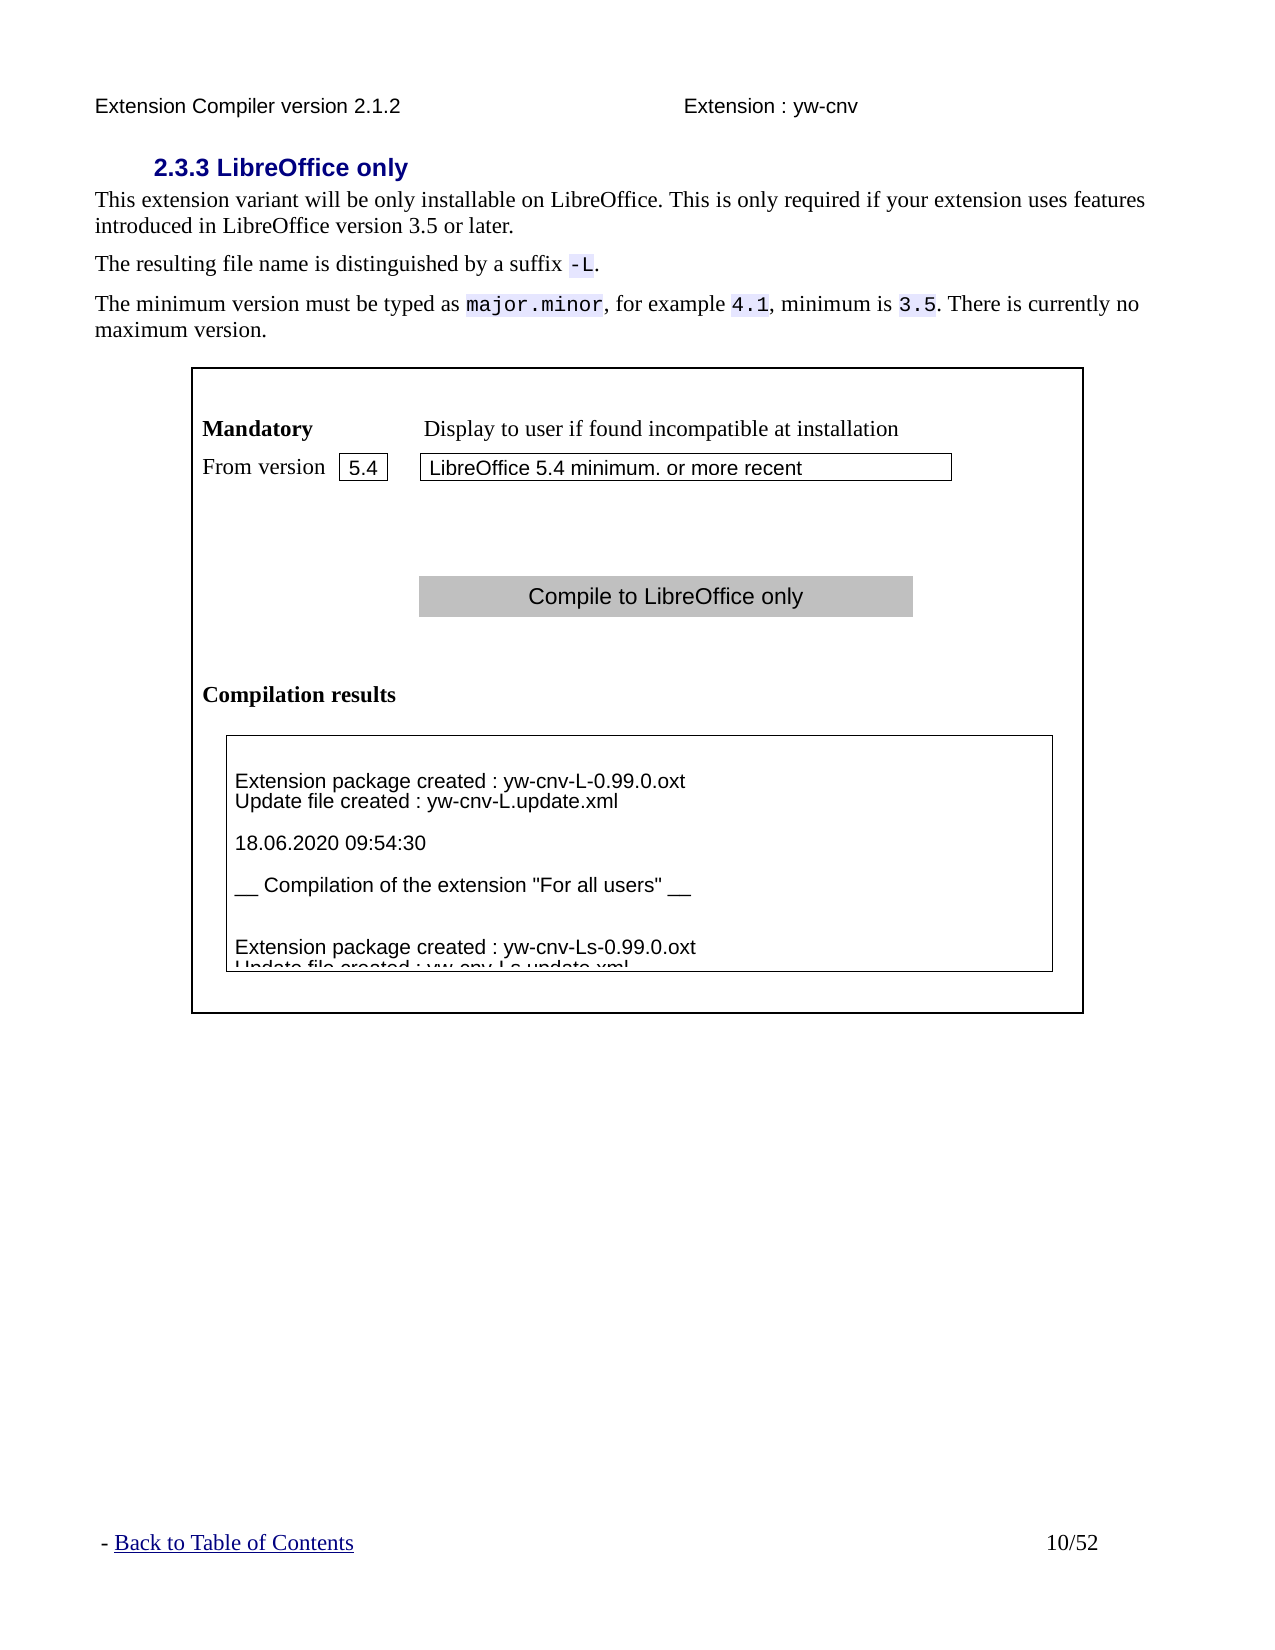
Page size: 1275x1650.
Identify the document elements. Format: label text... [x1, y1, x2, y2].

text Mandatory Display to user if found incompatible at installation [202, 416, 1073, 442]
subtitle LibreOffice only [153, 153, 1181, 181]
text The resulting file name is distinguished by a suffix -L. [94, 251, 1181, 278]
text [952, 454, 1073, 480]
text The minimum version must be typed as major.minor, for example 4.1, minimum is 3.5. There is currently no maximum version. [94, 290, 1181, 343]
text Compilation results [202, 682, 1073, 708]
text [388, 454, 420, 480]
text From version [202, 454, 339, 480]
text This extension variant will be only installable on LibreOffice. This is only required if your extension uses features introduced in LibreOffice version 3.5 or later. [94, 187, 1181, 238]
